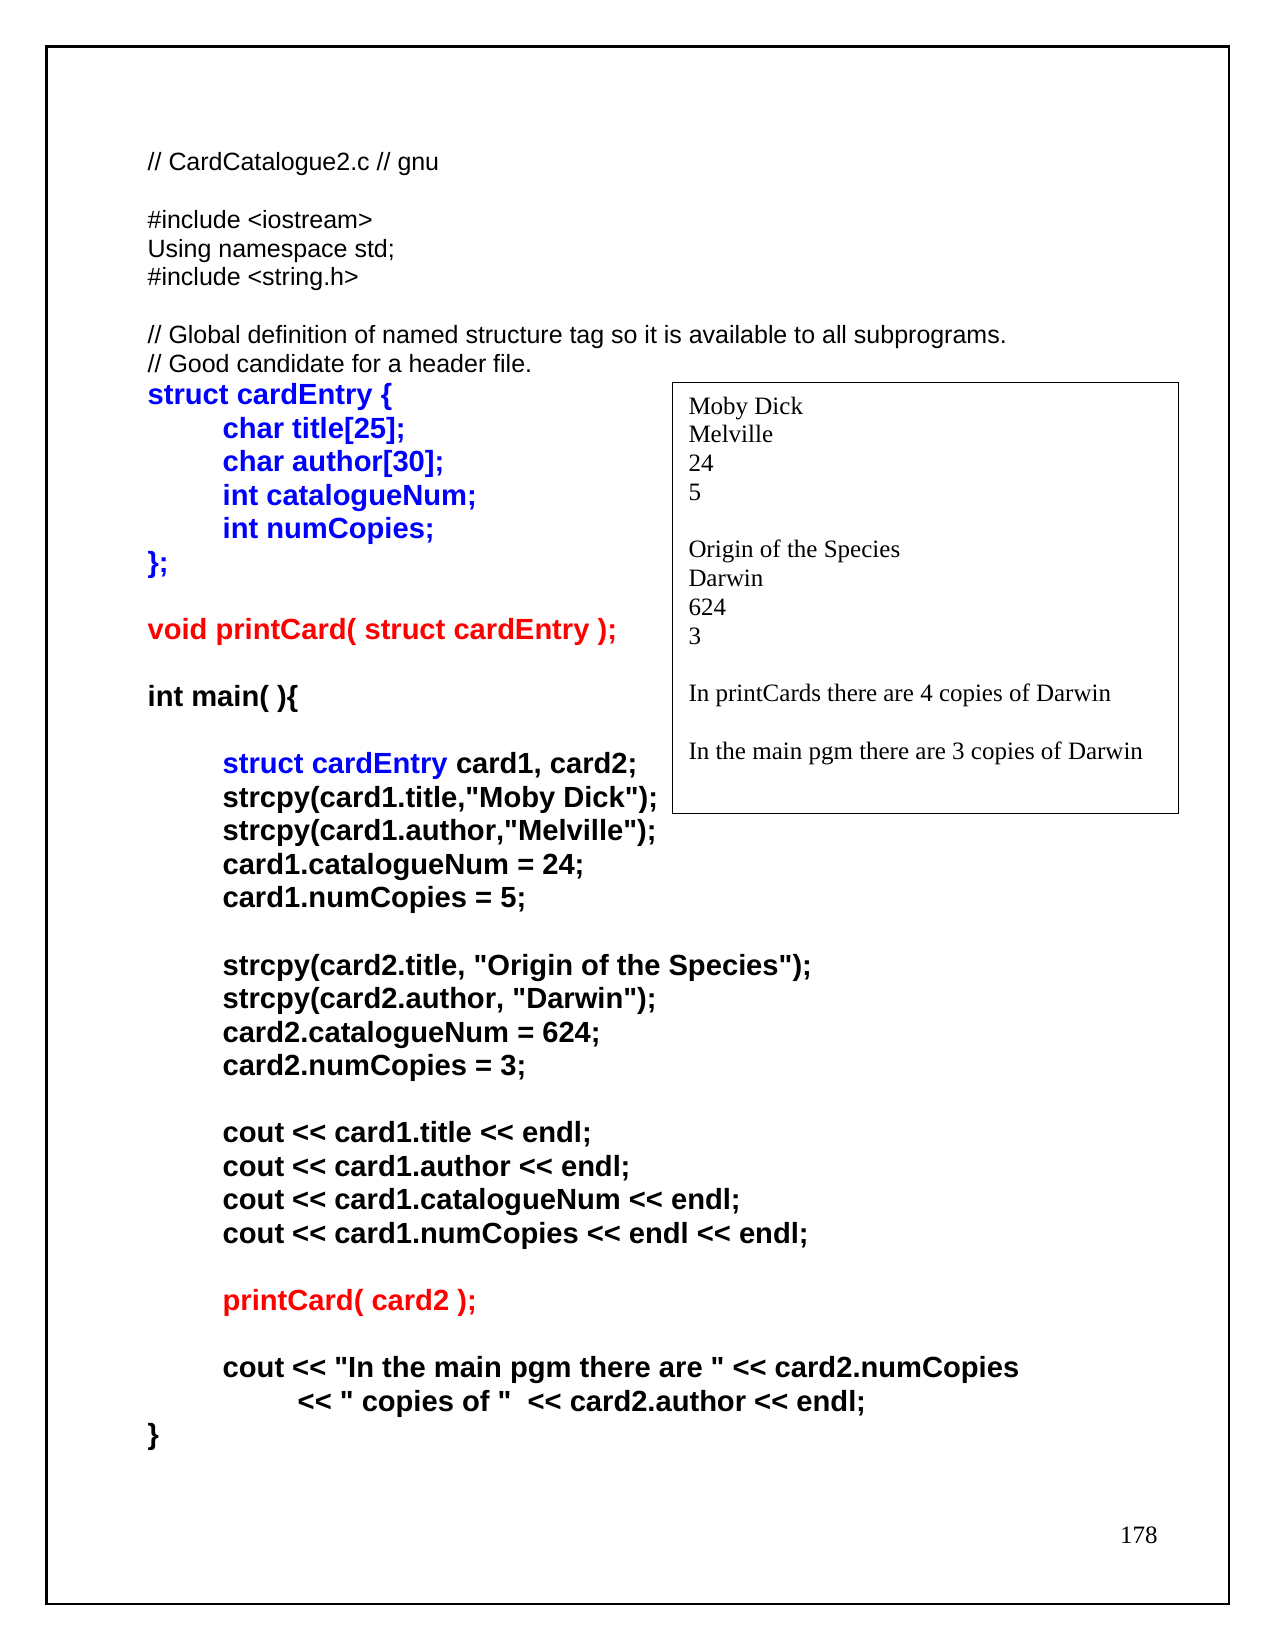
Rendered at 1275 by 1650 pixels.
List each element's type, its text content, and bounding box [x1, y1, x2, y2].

text strcpy(card2.author, "Darwin"); [147, 981, 1158, 1015]
text int main( ){ [147, 679, 672, 713]
text struct cardEntry card1, card2; [147, 746, 672, 780]
text cout << card1.title << endl; [147, 1115, 1158, 1149]
text Using namespace std; [147, 234, 1158, 262]
text cout << card1.catalogueNum << endl; [147, 1182, 1158, 1216]
text 3 [688, 621, 1163, 649]
text cout << "In the main pgm there are " << card2.numCopies [147, 1350, 1158, 1384]
text 5 [688, 477, 1163, 506]
text 624 [688, 592, 1163, 621]
text struct cardEntry { [147, 377, 1158, 411]
text } [147, 1417, 1158, 1451]
text cout << card1.numCopies << endl << endl; [147, 1216, 1158, 1249]
text int catalogueNum; [147, 478, 672, 512]
text char author[30]; [147, 444, 672, 478]
text Origin of the Species [688, 534, 1163, 563]
text Melville [688, 419, 1163, 448]
text Moby Dick [688, 391, 1163, 419]
text card1.numCopies = 5; [147, 881, 1158, 914]
text void printCard( struct cardEntry ); [147, 612, 672, 646]
text strcpy(card1.title,"Moby Dick"); [147, 780, 672, 813]
text strcpy(card1.author,"Melville"); [147, 813, 1158, 847]
text int numCopies; [147, 512, 672, 545]
text printCard( card2 ); [147, 1283, 1158, 1317]
text Darwin [688, 563, 1163, 592]
text card2.numCopies = 3; [147, 1048, 1158, 1082]
text #include <string.h> [147, 262, 1158, 291]
text // Good candidate for a header file. [147, 349, 1158, 377]
text card1.catalogueNum = 24; [147, 847, 1158, 881]
text In the main pgm there are 3 copies of Darwin [688, 736, 1163, 764]
text cout << card1.author << endl; [147, 1149, 1158, 1182]
text // Global definition of named structure tag so it is available to all subprograms. [147, 320, 1158, 349]
text << " copies of " << card2.author << endl; [222, 1384, 1158, 1417]
text 24 [688, 448, 1163, 477]
text char title[25]; [147, 411, 672, 444]
text In printCards there are 4 copies of Darwin [688, 678, 1163, 707]
text strcpy(card2.title, "Origin of the Species"); [147, 948, 1158, 981]
text #include <iostream> [147, 205, 1158, 234]
text // CardCatalogue2.c // gnu [147, 147, 1158, 176]
text card2.catalogueNum = 624; [147, 1015, 1158, 1048]
text }; [147, 545, 672, 579]
